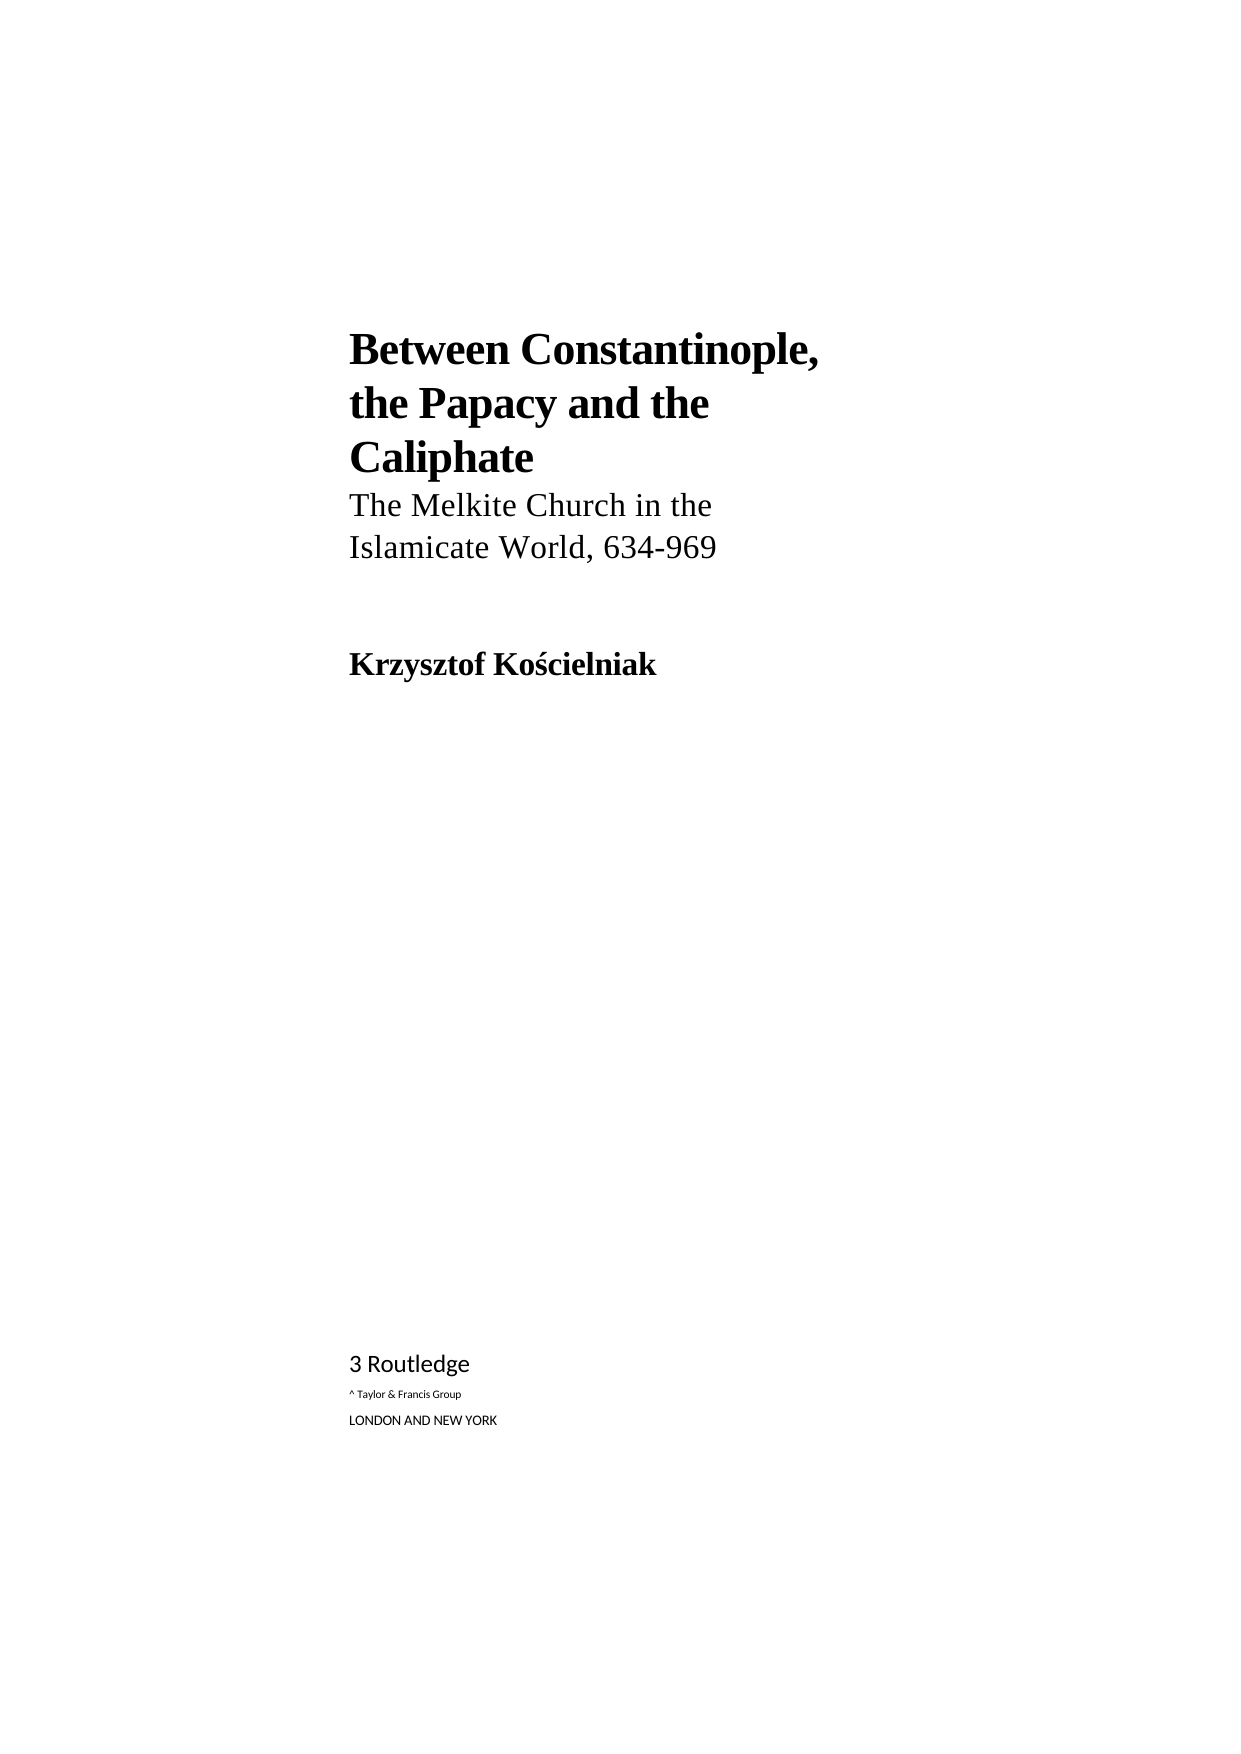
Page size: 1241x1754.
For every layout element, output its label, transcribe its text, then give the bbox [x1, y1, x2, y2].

text The Melkite Church in the Islamicate World, 634-969 [349, 483, 778, 567]
text Krzysztof Kościelniak [349, 649, 903, 682]
text Between Constantinople, the Papacy and the Caliphate [349, 321, 857, 483]
text ^ Taylor & Francis Group LONDON AND NEW YORK [349, 1377, 511, 1431]
text 3 Routledge [349, 1352, 903, 1377]
